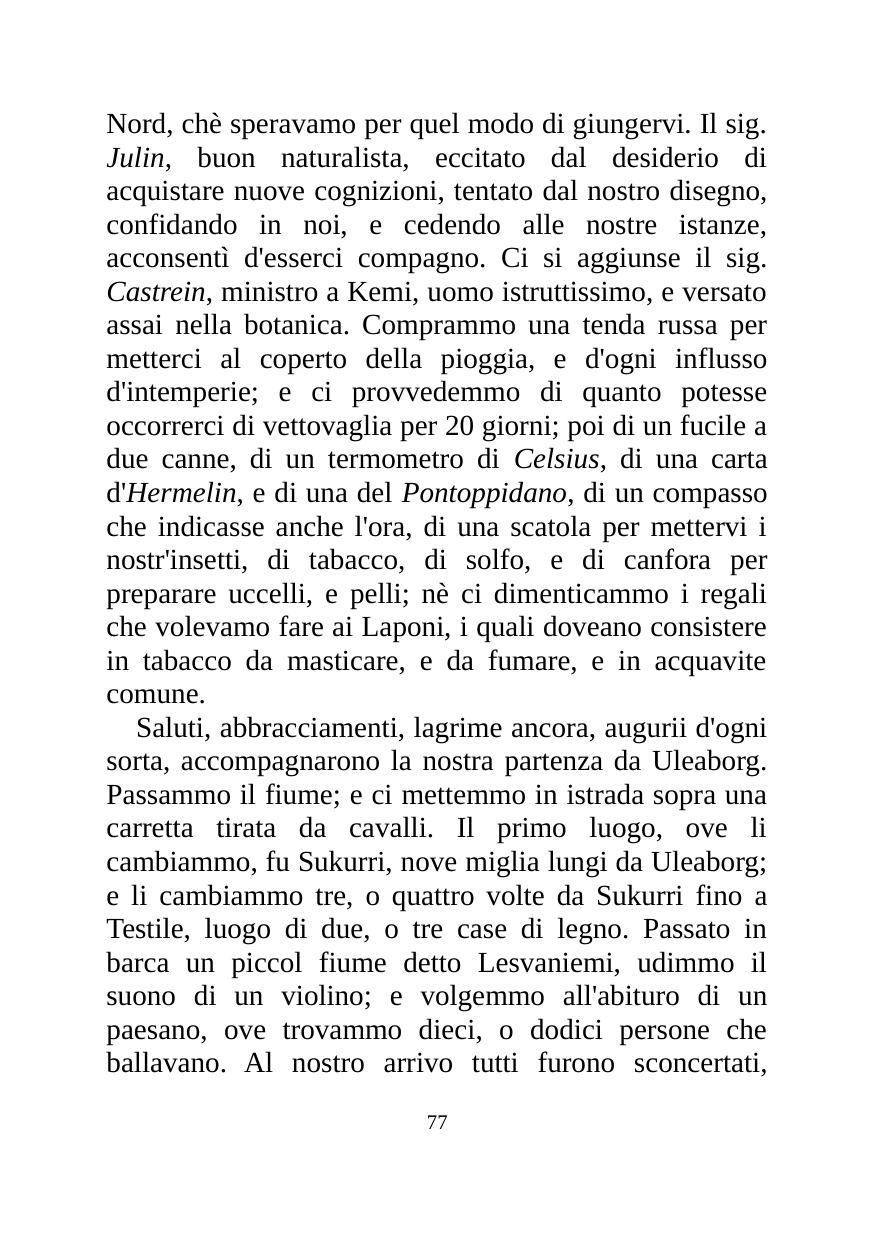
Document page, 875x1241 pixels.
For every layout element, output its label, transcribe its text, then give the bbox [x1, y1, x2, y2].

text Saluti, abbracciamenti, lagrime ancora, augurii d'ogni sorta, accompagnarono la nostra partenza da Uleaborg. Passammo il fiume; e ci mettemmo in istrada sopra una carretta tirata da cavalli. Il primo luogo, ove li cambiammo, fu Sukurri, nove miglia lungi da Uleaborg; e li cambiammo tre, o quattro volte da Sukurri fino a Testile, luogo di due, o tre case di legno. Passato in barca un piccol fiume detto Lesvaniemi, udimmo il suono di un violino; e volgemmo all'abituro di un paesano, ove trovammo dieci, o dodici persone che ballavano. Al nostro arrivo tutti furono sconcertati, [106, 710, 768, 1079]
text Nord, chè speravamo per quel modo di giungervi. Il sig. Julin, buon naturalista, eccitato dal desiderio di acquistare nuove cognizioni, tentato dal nostro disegno, confidando in noi, e cedendo alle nostre istanze, acconsentì d'esserci compagno. Ci si aggiunse il sig. Castrein, ministro a Kemi, uomo istruttissimo, e versato assai nella botanica. Comprammo una tenda russa per metterci al coperto della pioggia, e d'ogni influsso d'intemperie; e ci provvedemmo di quanto potesse occorrerci di vettovaglia per 20 giorni; poi di un fucile a due canne, di un termometro di Celsius, di una carta d'Hermelin, e di una del Pontoppidano, di un compasso che indicasse anche l'ora, di una scatola per mettervi i nostr'insetti, di tabacco, di solfo, e di canfora per preparare uccelli, e pelli; nè ci dimenticammo i regali che volevamo fare ai Laponi, i quali doveano consistere in tabacco da masticare, e da fumare, e in acquavite comune. [106, 106, 768, 710]
